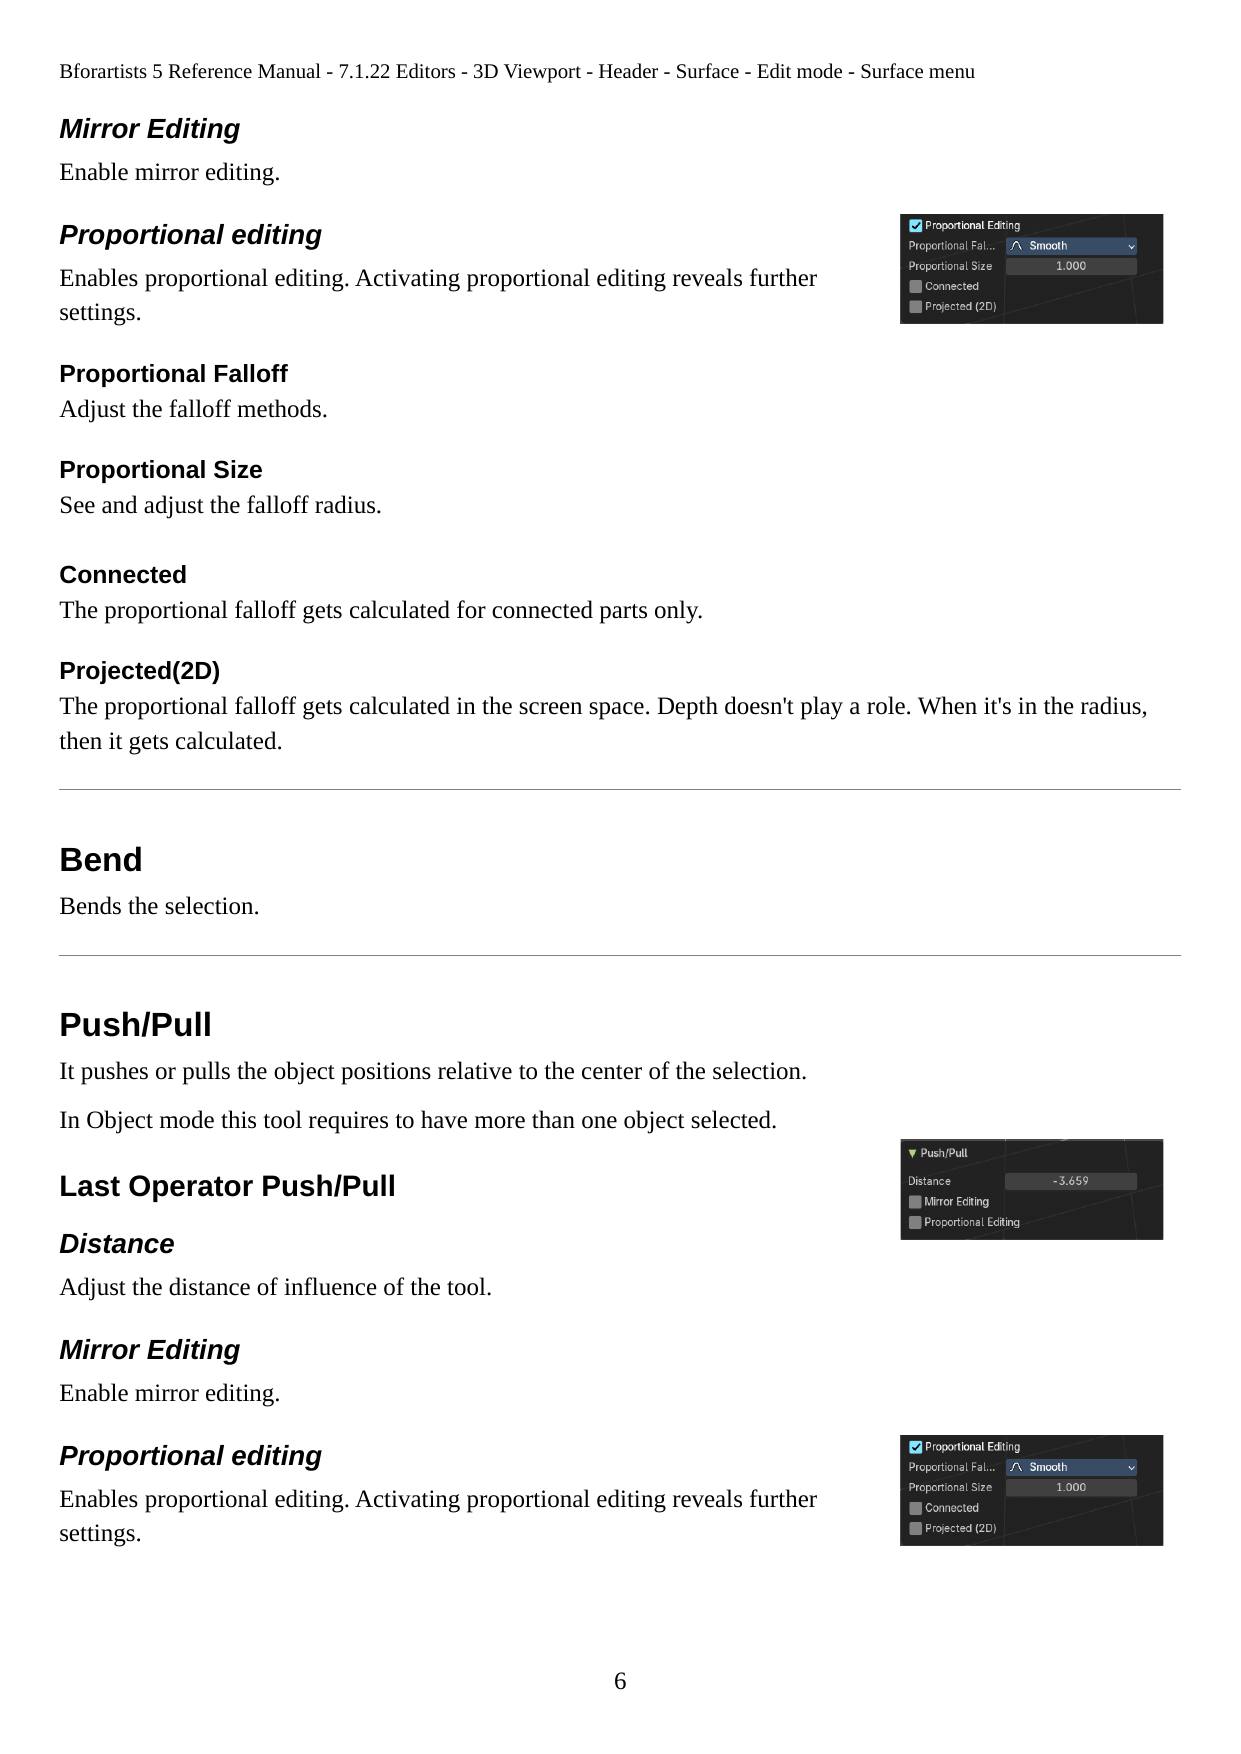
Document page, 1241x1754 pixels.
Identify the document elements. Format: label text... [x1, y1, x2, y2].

text Enables proportional editing. Activating proportional editing reveals further settings. [59, 1484, 1181, 1547]
subtitle Bend [59, 840, 1181, 878]
subtitle Proportional editing [59, 218, 900, 250]
text The proportional falloff gets calculated for connected parts only. [59, 595, 1181, 624]
subtitle Proportional Size [59, 455, 1181, 484]
subtitle Mirror Editing [59, 113, 1181, 144]
subtitle Distance [59, 1228, 1181, 1260]
subtitle Projected(2D) [59, 656, 1181, 685]
subtitle Mirror Editing [59, 1334, 1181, 1366]
text Adjust the distance of influence of the tool. [59, 1272, 1181, 1301]
text In Object mode this tool requires to have more than one object selected. [59, 1105, 1181, 1134]
text Enable mirror editing. [59, 157, 1181, 186]
text See and adjust the falloff radius. [59, 490, 1181, 519]
text Enable mirror editing. [59, 1378, 1181, 1407]
picture [900, 214, 1164, 324]
picture [900, 1139, 1164, 1240]
picture [900, 1435, 1164, 1546]
subtitle Last Operator Push/Pull [59, 1169, 900, 1203]
text Bends the selection. [59, 891, 1181, 920]
subtitle [1164, 1440, 1181, 1472]
text Adjust the falloff methods. [59, 394, 1181, 422]
subtitle Push/Pull [59, 1005, 1181, 1044]
subtitle Proportional Falloff [59, 359, 1181, 387]
subtitle Proportional editing [59, 1440, 900, 1472]
text The proportional falloff gets calculated in the screen space. Depth doesn't play a role. When it's in the radius, then it gets calculated. [59, 691, 1181, 754]
subtitle [1164, 218, 1181, 250]
text Enables proportional editing. Activating proportional editing reveals further settings. [59, 263, 1181, 326]
subtitle [1164, 1169, 1181, 1203]
text It pushes or pulls the object positions relative to the center of the selection. [59, 1056, 1181, 1085]
subtitle Connected [59, 560, 1181, 589]
